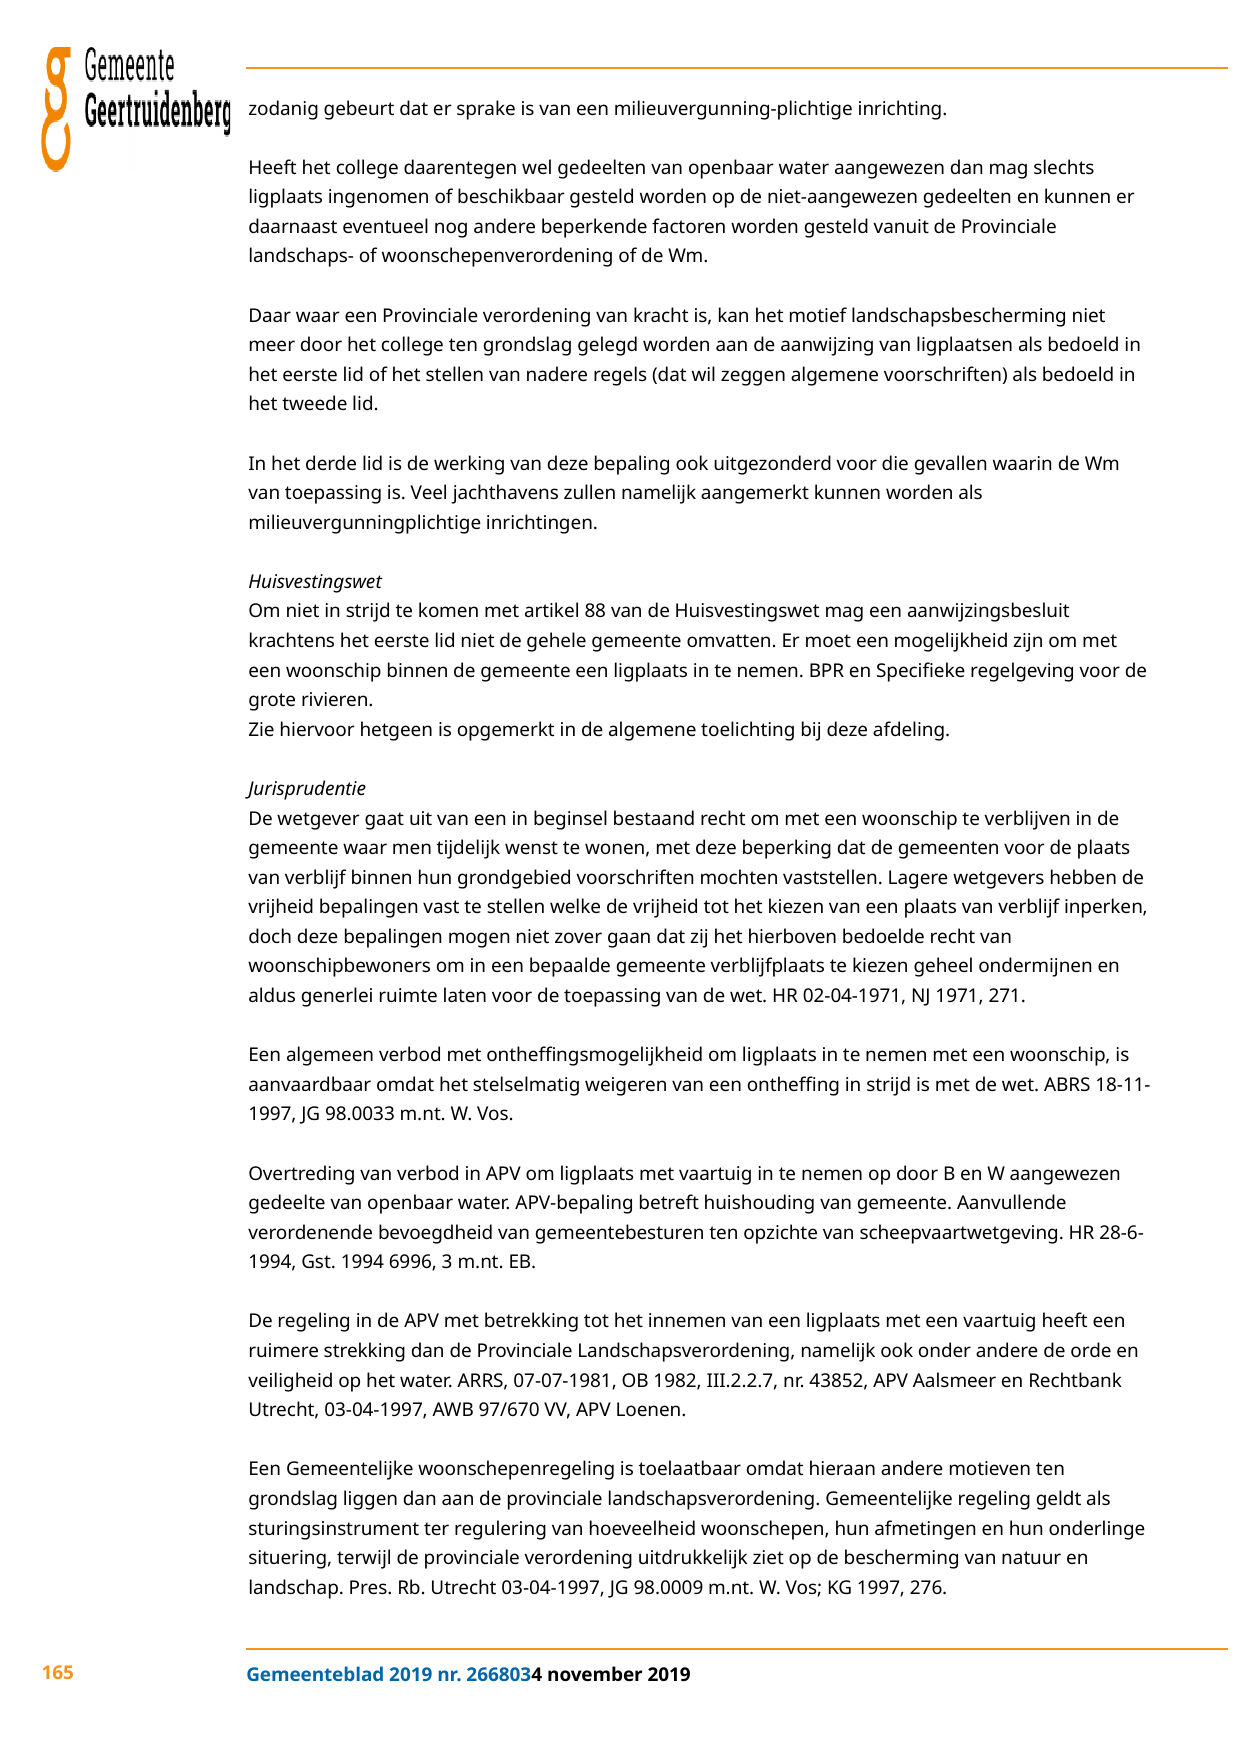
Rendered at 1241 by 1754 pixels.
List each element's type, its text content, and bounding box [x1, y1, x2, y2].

text Overtreding van verbod in APV om ligplaats met vaartuig in te nemen op door B en W aangewezen gedeelte van openbaar water. APV-bepaling betreft huishouding van gemeente. Aanvullende verordenende bevoegdheid van gemeentebesturen ten opzichte van scheepvaartwetgeving. HR 28-6-1994, Gst. 1994 6996, 3 m.nt. EB. [248, 1160, 1152, 1274]
picture [41, 47, 231, 172]
text Huisvestingswet [248, 568, 1152, 594]
text De wetgever gaat uit van een in beginsel bestaand recht om met een woonschip te verblijven in de gemeente waar men tijdelijk wenst te wonen, met deze beperking dat de gemeenten voor de plaats van verblijf binnen hun grondgebied voorschriften mochten vaststellen. Lagere wetgevers hebben de vrijheid bepalingen vast te stellen welke de vrijheid tot het kiezen van een plaats van verblijf inperken, doch deze bepalingen mogen niet zover gaan dat zij het hierboven bedoelde recht van woonschipbewoners om in een bepaalde gemeente verblijfplaats te kiezen geheel ondermijnen en aldus generlei ruimte laten voor de toepassing van de wet. HR 02-04-1971, NJ 1971, 271. [248, 805, 1152, 1008]
text De regeling in de APV met betrekking tot het innemen van een ligplaats met een vaartuig heeft een ruimere strekking dan de Provinciale Landschapsverordening, namelijk ook onder andere de orde en veiligheid op het water. ARRS, 07-07-1981, OB 1982, III.2.2.7, nr. 43852, APV Aalsmeer en Rechtbank Utrecht, 03-04-1997, AWB 97/670 VV, APV Loenen. [248, 1308, 1152, 1422]
text Daar waar een Provinciale verordening van kracht is, kan het motief landschapsbescherming niet meer door het college ten grondslag gelegd worden aan de aanwijzing van ligplaatsen als bedoeld in het eerste lid of het stellen van nadere regels (dat wil zeggen algemene voorschriften) als bedoeld in het tweede lid. [248, 302, 1152, 416]
text Een algemeen verbod met ontheffingsmogelijkheid om ligplaats in te nemen met een woonschip, is aanvaardbaar omdat het stelselmatig weigeren van een ontheffing in strijd is met de wet. ABRS 18-11-1997, JG 98.0033 m.nt. W. Vos. [248, 1041, 1152, 1126]
text Om niet in strijd te komen met artikel 88 van de Huisvestingswet mag een aanwijzingsbesluit krachtens het eerste lid niet de gehele gemeente omvatten. Er moet een mogelijkheid zijn om met een woonschip binnen de gemeente een ligplaats in te nemen. BPR en Specifieke regelgeving voor de grote rivieren. [248, 598, 1152, 712]
text Zie hiervoor hetgeen is opgemerkt in de algemene toelichting bij deze afdeling. [248, 716, 1152, 742]
text In het derde lid is de werking van deze bepaling ook uitgezonderd voor die gevallen waarin de Wm van toepassing is. Veel jachthavens zullen namelijk aangemerkt kunnen worden als milieuvergunningplichtige inrichtingen. [248, 450, 1152, 535]
text Jurisprudentie [248, 775, 1152, 801]
text zodanig gebeurt dat er sprake is van een milieuvergunning-plichtige inrichting. [248, 95, 1152, 121]
text Een Gemeentelijke woonschepenregeling is toelaatbaar omdat hieraan andere motieven ten grondslag liggen dan aan de provinciale landschapsverordening. Gemeentelijke regeling geldt als sturingsinstrument ter regulering van hoeveelheid woonschepen, hun afmetingen en hun onderlinge situering, terwijl de provinciale verordening uitdrukkelijk ziet op de bescherming van natuur en landschap. Pres. Rb. Utrecht 03-04-1997, JG 98.0009 m.nt. W. Vos; KG 1997, 276. [248, 1456, 1152, 1600]
text Heeft het college daarentegen wel gedeelten van openbaar water aangewezen dan mag slechts ligplaats ingenomen of beschikbaar gesteld worden op de niet-aangewezen gedeelten en kunnen er daarnaast eventueel nog andere beperkende factoren worden gesteld vanuit de Provinciale landschaps- of woonschepenverordening of de Wm. [248, 154, 1152, 268]
